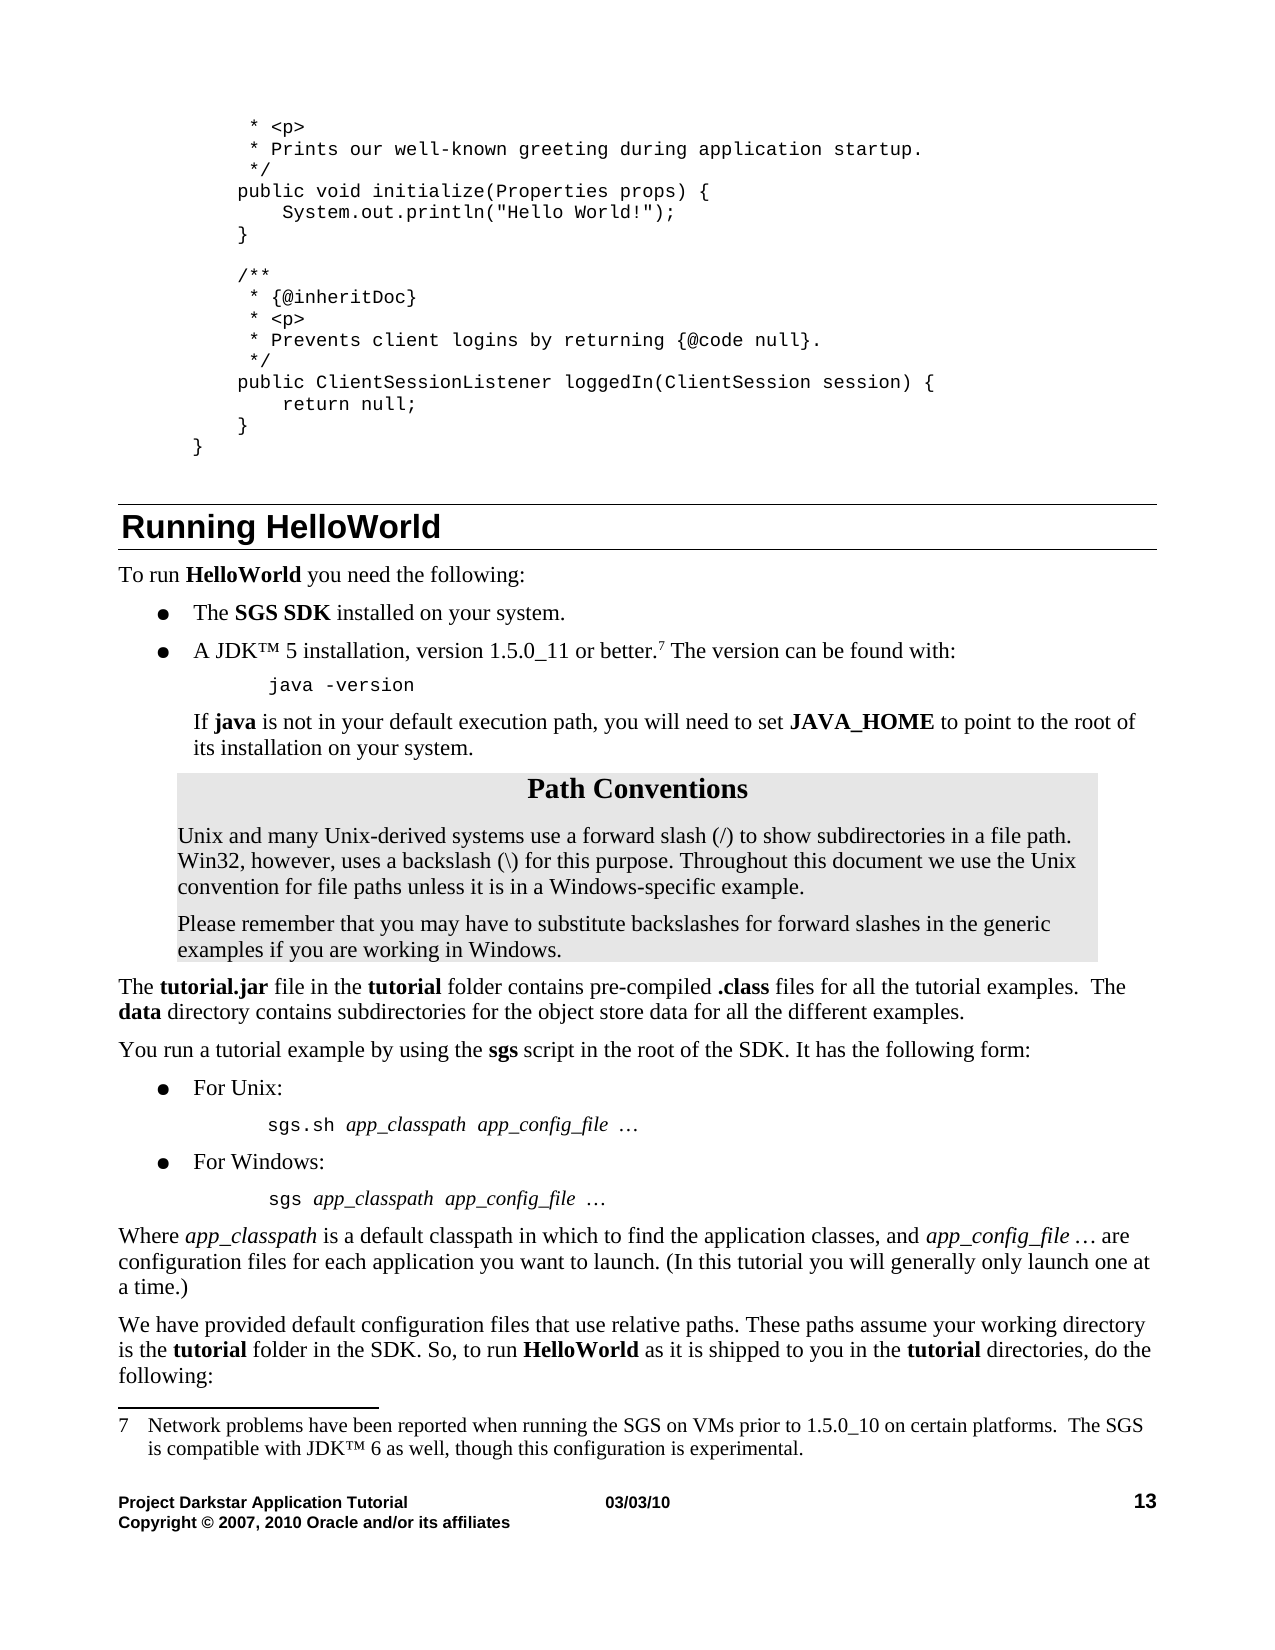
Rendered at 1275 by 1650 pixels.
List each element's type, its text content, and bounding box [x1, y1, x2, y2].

list For Windows: [156, 1149, 1157, 1175]
list If java is not in your default execution path, you will need to set JAVA_HOME to point to the root of its installation on your system. [156, 709, 1157, 760]
list For Unix: [156, 1075, 1157, 1101]
text Where app_classpath is a default classpath in which to find the application classes, and app_config_file … are configuration files for each application you want to launch. (In this tutorial you will generally only launch one at a time.) [118, 1223, 1157, 1299]
text You run a tutorial example by using the sgs script in the root of the SDK. It has the following form: [118, 1037, 1157, 1063]
text The tutorial.jar file in the tutorial folder contains pre-compiled .class files for all the tutorial examples. The data directory contains subdirectories for the object store data for all the different examples. [118, 974, 1157, 1025]
list java -version [268, 676, 1157, 697]
text To run HelloWorld you need the following: [118, 562, 1157, 588]
list The SGS SDK installed on your system. [156, 600, 1157, 626]
title Path Conventions [177, 773, 1098, 805]
text We have provided default configuration files that use relative paths. These paths assume your working directory is the tutorial folder in the SDK. So, to run HelloWorld as it is shipped to you in the tutorial directories, do the following: [118, 1312, 1157, 1388]
text Please remember that you may have to substitute backslashes for forward slashes in the generic examples if you are working in Windows. [177, 911, 1098, 962]
text * <p> * Prints our well-known greeting during application startup. */ public void initialize(Properties props) { System.out.println("Hello World!"); } /** * {@inheritDoc} * <p> * Prevents client logins by returning {@code null}. */ public ClientSessionListener loggedIn(ClientSession session) { return null; } } [192, 118, 1098, 479]
list A JDK™ 5 installation, version 1.5.0_11 or better. The version can be found with: [156, 638, 1157, 663]
text Unix and many Unix-derived systems use a forward slash (/) to show subdirectories in a file path. Win32, however, uses a backslash (\) for this purpose. Throughout this document we use the Unix convention for file paths unless it is in a Windows-specific example. [177, 823, 1098, 899]
subtitle Running HelloWorld [118, 505, 1157, 549]
list sgs app_classpath app_config_file … [268, 1187, 1157, 1211]
list sgs.sh app_classpath app_config_file … [229, 1113, 1157, 1137]
list Network problems have been reported when running the SGS on VMs prior to 1.5.0_10 on certain platforms. The SGS is compatible with JDK™ 6 as well, though this configuration is experimental. [118, 1414, 1157, 1460]
